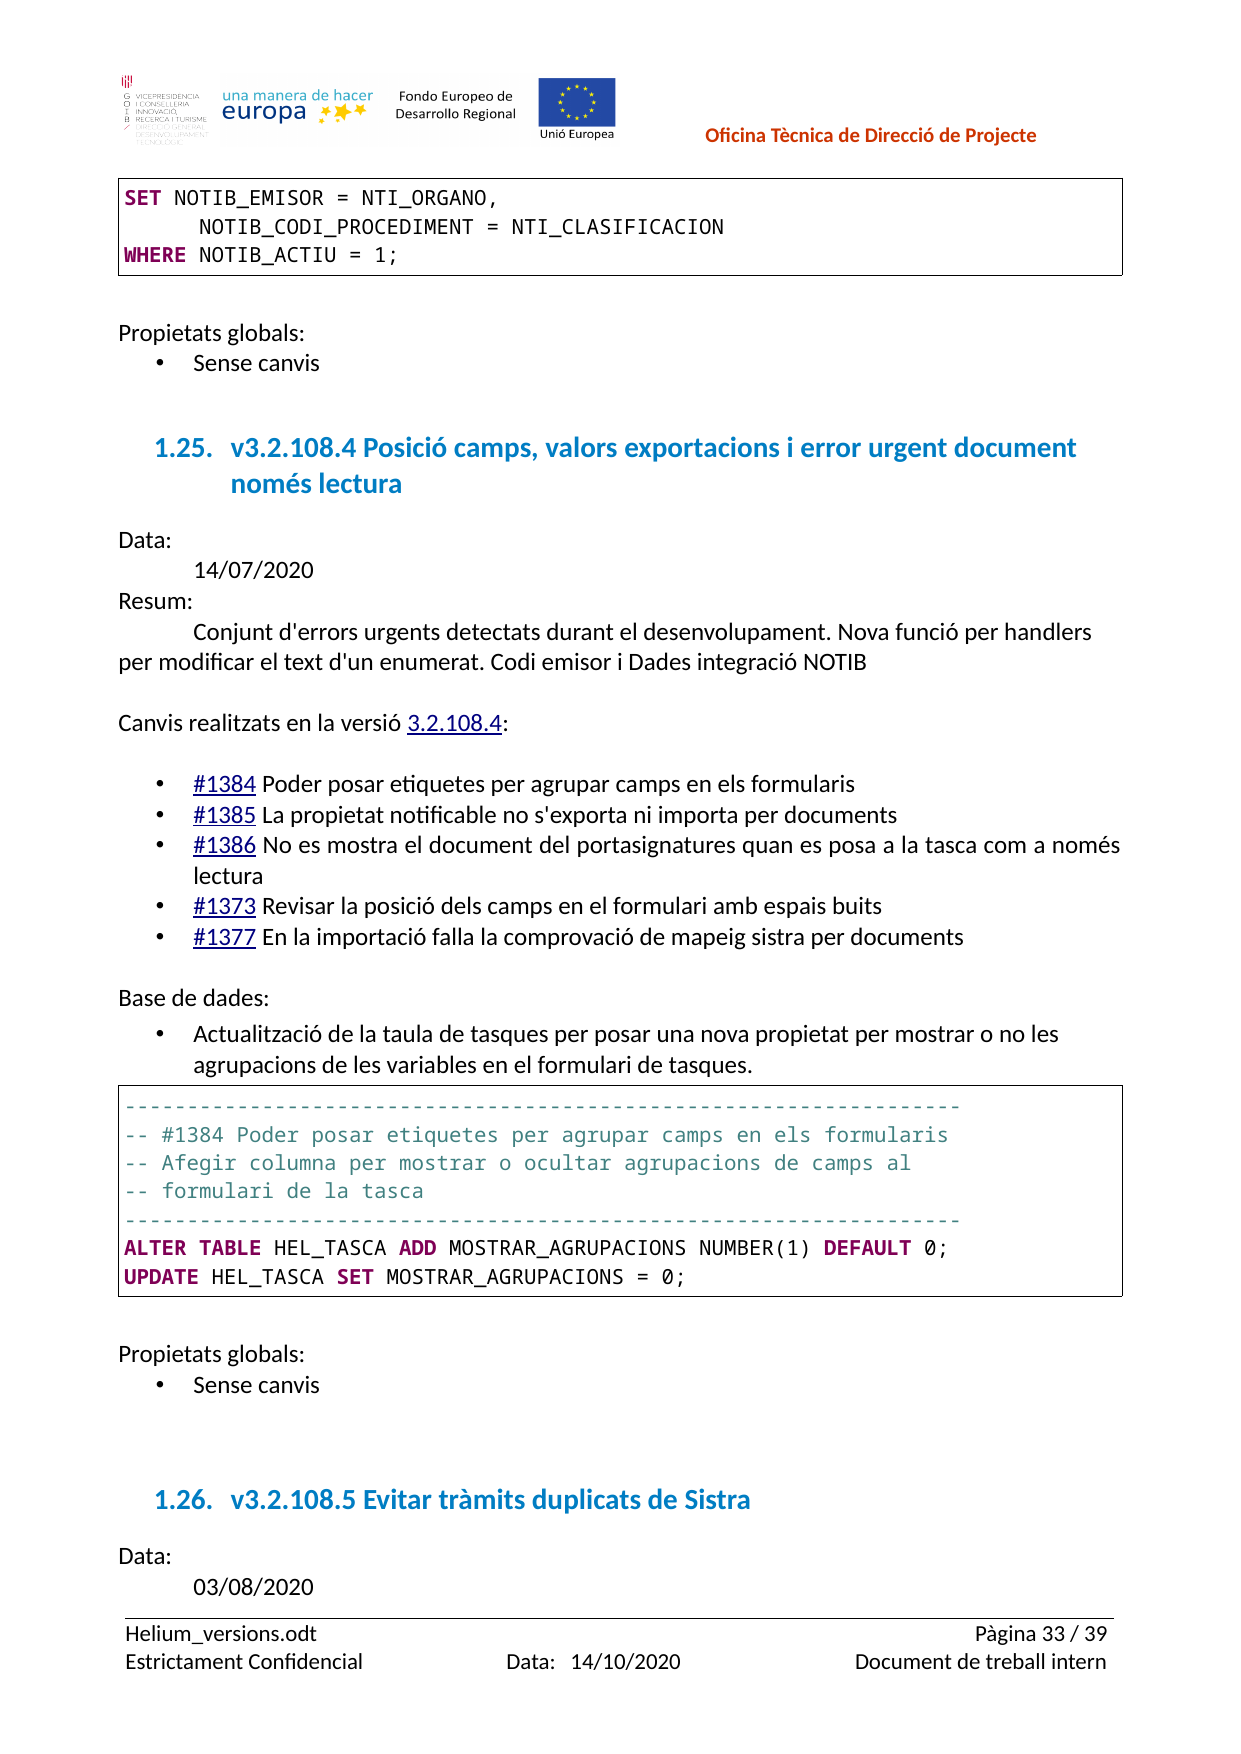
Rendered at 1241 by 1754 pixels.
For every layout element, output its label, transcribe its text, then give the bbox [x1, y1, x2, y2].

list Sense canvis [156, 348, 1122, 378]
text Propietats globals: [118, 1338, 1122, 1369]
list Sense canvis [156, 1369, 1122, 1399]
table_header ------------------------------------------------------------------- -- #1384 Poder posar etiquetes per agrupar camps en els formularis -- Afegir columna per mostrar o ocultar agrupacions de camps al -- formulari de la tasca ------------------------------------------------------------------- ALTER TABLE HEL_TASCA ADD MOSTRAR_AGRUPACIONS NUMBER(1) DEFAULT 0; UPDATE HEL_TASCA SET MOSTRAR_AGRUPACIONS = 0; [119, 1086, 1122, 1296]
subtitle v3.2.108.5 Evitar tràmits duplicats de Sistra [153, 1481, 1122, 1517]
picture [118, 73, 213, 147]
text Propietats globals: [118, 317, 1122, 348]
list #1386 No es mostra el document del portasignatures quan es posa a la tasca com a només lectura [156, 829, 1122, 890]
text 14/07/2020 [118, 555, 1122, 585]
table_header SET NOTIB_EMISOR = NTI_ORGANO, NOTIB_CODI_PROCEDIMENT = NTI_CLASIFICACION WHERE NOTIB_ACTIU = 1; [119, 179, 1122, 274]
picture [219, 73, 621, 147]
list #1373 Revisar la posició dels camps en el formulari amb espais buits [156, 890, 1122, 921]
list Actualització de la taula de tasques per posar una nova propietat per mostrar o no les agrupacions de les variables en el formulari de tasques. [156, 1018, 1122, 1079]
text Resum: [118, 585, 1122, 616]
text 03/08/2020 [118, 1571, 1122, 1602]
text Conjunt d'errors urgents detectats durant el desenvolupament. Nova funció per handlers per modificar el text d'un enumerat. Codi emisor i Dades integració NOTIB [118, 616, 1122, 677]
subtitle v3.2.108.4 Posició camps, valors exportacions i error urgent document només lectura [153, 429, 1122, 501]
text Base de dades: [118, 982, 1122, 1012]
text Data: [118, 1541, 1122, 1571]
list #1377 En la importació falla la comprovació de mapeig sistra per documents [156, 921, 1122, 951]
list #1384 Poder posar etiquetes per agrupar camps en els formularis [156, 768, 1122, 799]
text Canvis realitzats en la versió 3.2.108.4: [118, 707, 1122, 738]
list #1385 La propietat notificable no s'exporta ni importa per documents [156, 799, 1122, 829]
text Data: [118, 524, 1122, 555]
